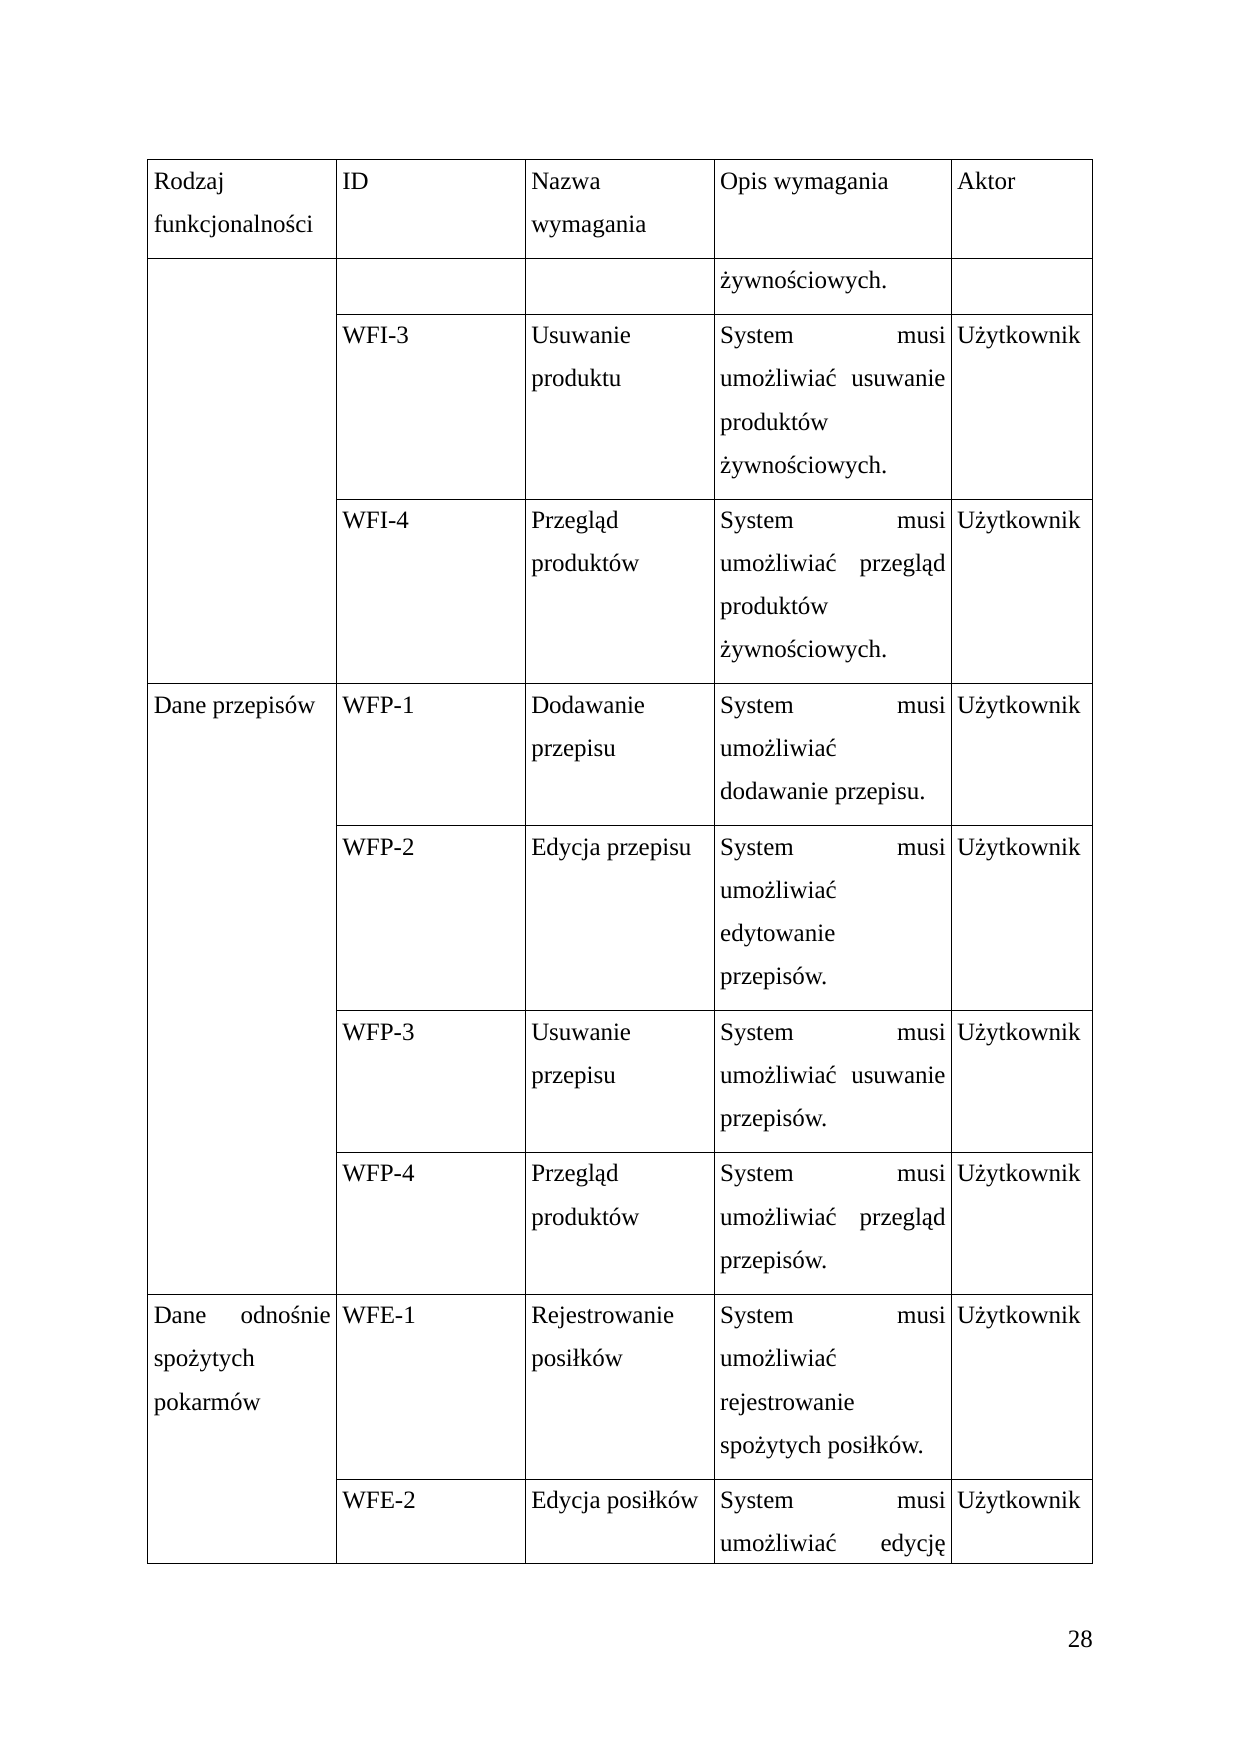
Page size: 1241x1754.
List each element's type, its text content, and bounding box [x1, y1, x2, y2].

table_cell Edycja przepisu [526, 826, 714, 1010]
table_cell System musi umożliwiać edytowanie przepisów. [715, 826, 951, 1010]
table_cell WFE-1 [337, 1295, 525, 1478]
table_cell [952, 259, 1092, 313]
table_cell Dodawanie przepisu [526, 684, 714, 825]
table_cell Rejestrowanie posiłków [526, 1295, 714, 1478]
table_cell System musi umożliwiać usuwanie przepisów. [715, 1011, 951, 1152]
table_header ID [337, 160, 525, 258]
table_cell Użytkownik [952, 1295, 1092, 1478]
table_cell WFI-4 [337, 500, 525, 683]
table_cell WFP-2 [337, 826, 525, 1010]
table_cell Przegląd produktów [526, 500, 714, 683]
table_cell żywnościowych. [715, 259, 951, 313]
table_cell Usuwanie produktu [526, 315, 714, 498]
table_cell Przegląd produktów [526, 1153, 714, 1293]
table_cell Użytkownik [952, 1011, 1092, 1152]
table_cell Edycja posiłków [526, 1480, 714, 1563]
table_cell System musi umożliwiać dodawanie przepisu. [715, 684, 951, 825]
table_cell Użytkownik [952, 1153, 1092, 1293]
table_header Nazwa wymagania [526, 160, 714, 258]
table_cell System musi umożliwiać edycję [715, 1480, 951, 1563]
table_cell [337, 259, 525, 313]
table_cell System musi umożliwiać rejestrowanie spożytych posiłków. [715, 1295, 951, 1478]
table_header Opis wymagania [715, 160, 951, 258]
table_cell Usuwanie przepisu [526, 1011, 714, 1152]
table_cell Użytkownik [952, 500, 1092, 683]
table_cell System musi umożliwiać przegląd przepisów. [715, 1153, 951, 1293]
table_cell [526, 259, 714, 313]
table_cell System musi umożliwiać usuwanie produktów żywnościowych. [715, 315, 951, 498]
table_cell WFE-2 [337, 1480, 525, 1563]
table_cell Dane przepisów [148, 684, 336, 1293]
table_cell Użytkownik [952, 826, 1092, 1010]
table_header Rodzaj funkcjonalności [148, 160, 336, 258]
table_cell Użytkownik [952, 684, 1092, 825]
table_cell WFP-1 [337, 684, 525, 825]
table_cell Użytkownik [952, 1480, 1092, 1563]
table_cell System musi umożliwiać przegląd produktów żywnościowych. [715, 500, 951, 683]
table_cell WFP-3 [337, 1011, 525, 1152]
table_header Aktor [952, 160, 1092, 258]
table_cell WFI-3 [337, 315, 525, 498]
table_cell Dane odnośnie spożytych pokarmów [148, 1295, 336, 1563]
table_cell WFP-4 [337, 1153, 525, 1293]
table_cell Użytkownik [952, 315, 1092, 498]
